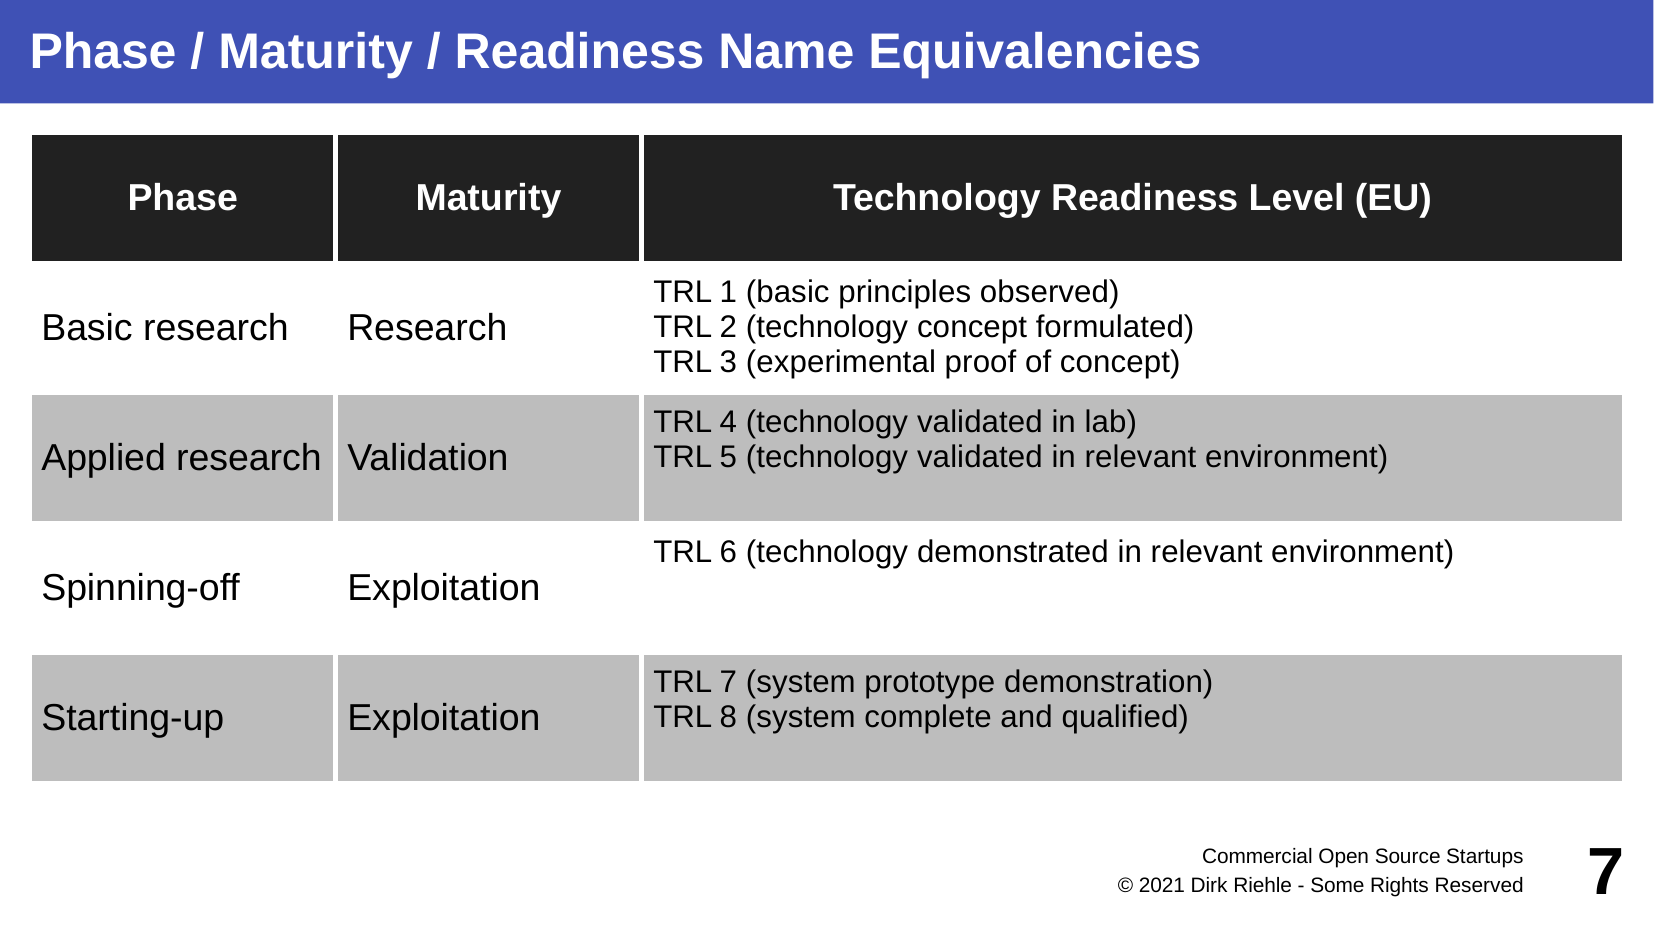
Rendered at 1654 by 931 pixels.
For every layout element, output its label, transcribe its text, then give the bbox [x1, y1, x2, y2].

table_cell TRL 7 (system prototype demonstration) TRL 8 (system complete and qualified) [644, 655, 1622, 781]
table_cell Research [338, 265, 639, 391]
table_cell Exploitation [338, 655, 639, 781]
table_cell Exploitation [338, 525, 639, 651]
table_cell TRL 1 (basic principles observed) TRL 2 (technology concept formulated) TRL 3 (experimental proof of concept) [644, 265, 1622, 391]
table_cell Applied research [32, 395, 333, 521]
table_cell Basic research [32, 265, 333, 391]
table_header Phase [32, 135, 333, 261]
table_header Maturity [338, 135, 639, 261]
table_cell Starting-up [32, 655, 333, 781]
table_cell Spinning-off [32, 525, 333, 651]
table_header Technology Readiness Level (EU) [644, 135, 1622, 261]
table_cell TRL 4 (technology validated in lab) TRL 5 (technology validated in relevant environment) [644, 395, 1622, 521]
table_cell Validation [338, 395, 639, 521]
title Phase / Maturity / Readiness Name Equivalencies [0, 0, 1654, 104]
table_cell TRL 6 (technology demonstrated in relevant environment) [644, 525, 1622, 651]
